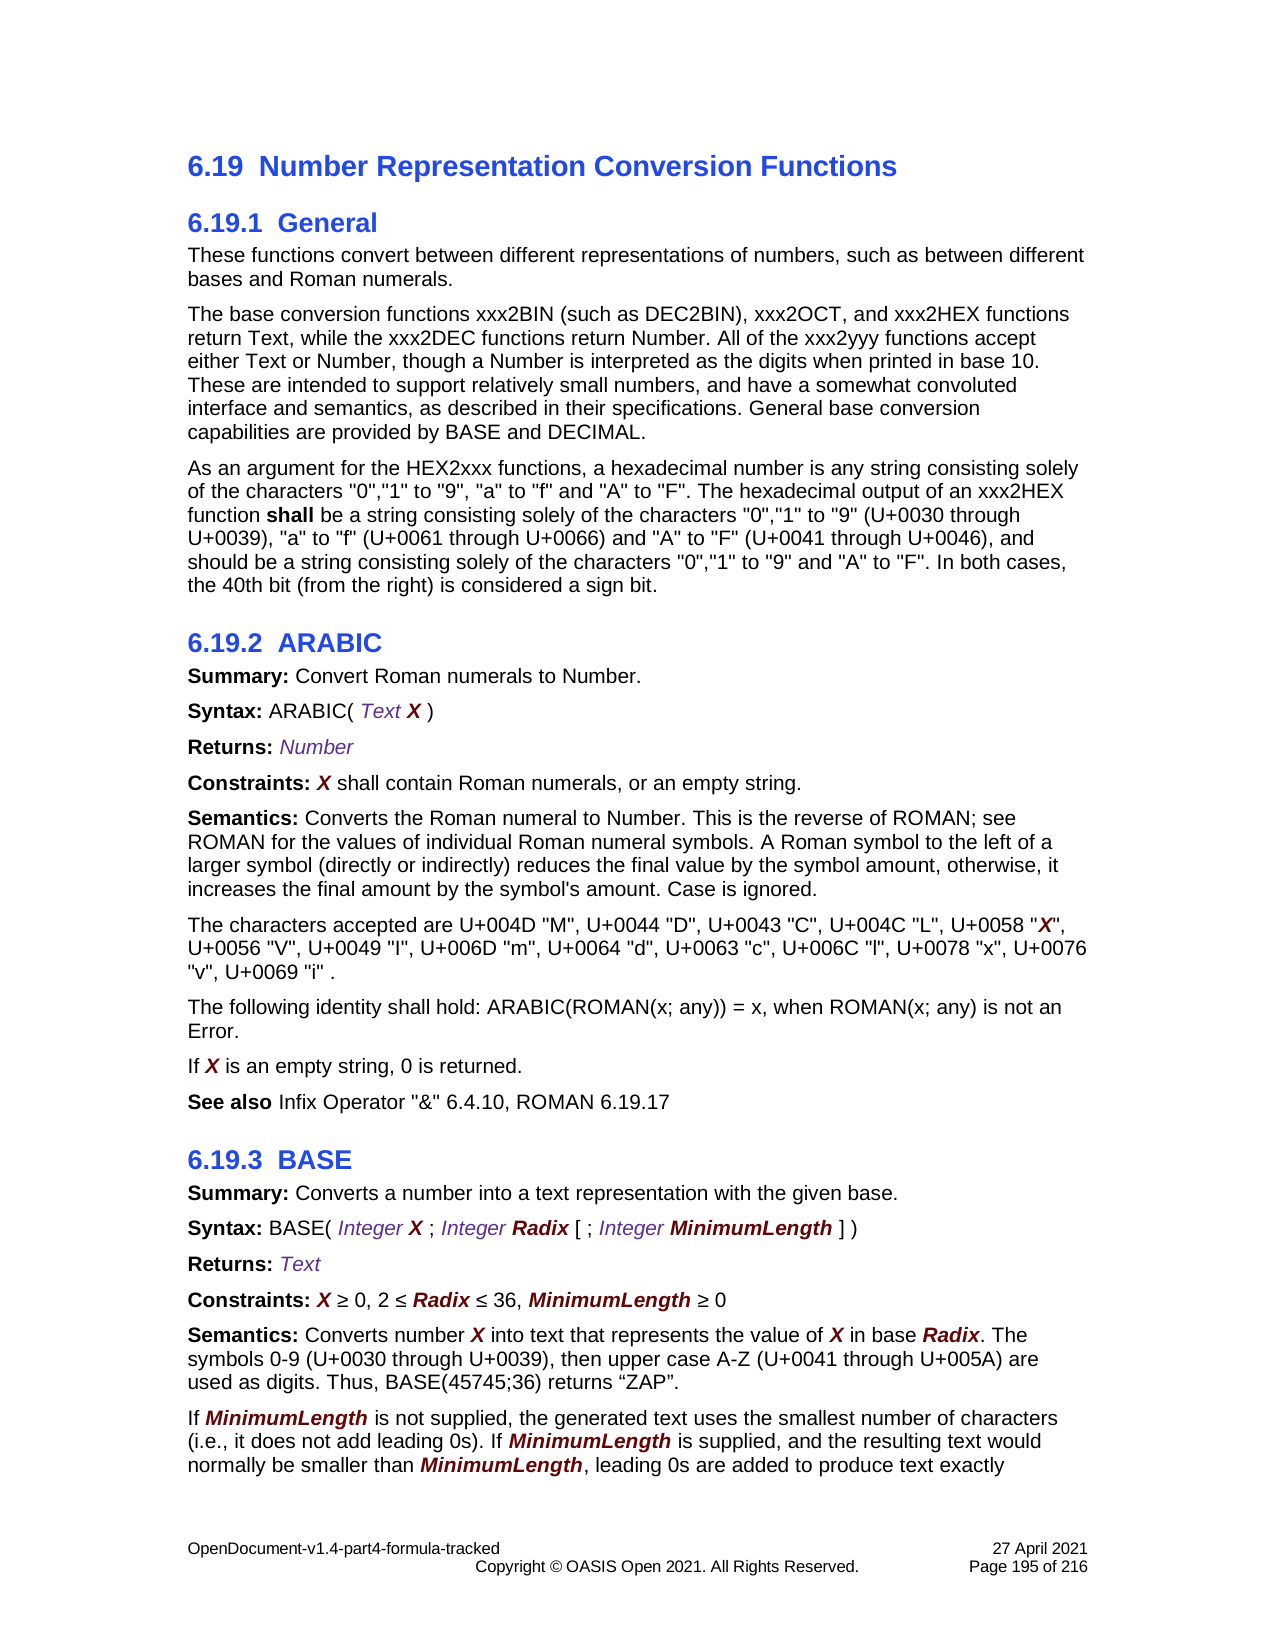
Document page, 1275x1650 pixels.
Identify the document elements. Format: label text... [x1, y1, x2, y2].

text Constraints: X shall contain Roman numerals, or an empty string. [187, 771, 1088, 795]
text The characters accepted are U+004D "M", U+0044 "D", U+0043 "C", U+004C "L", U+0058 "X", U+0056 "V", U+0049 "I", U+006D "m", U+0064 "d", U+0063 "c", U+006C "l", U+0078 "x", U+0076 "v", U+0069 "i" . [187, 913, 1088, 984]
text See also Infix Operator "&" 6.4.10, ROMAN 6.19.17 [187, 1091, 1088, 1114]
text Returns: Number [187, 736, 1088, 759]
text If X is an empty string, 0 is returned. [187, 1055, 1088, 1078]
subtitle Number Representation Conversion Functions [187, 150, 1088, 182]
text Syntax: ARABIC( Text X ) [187, 700, 1088, 723]
text Summary: Converts a number into a text representation with the given base. [187, 1181, 1088, 1205]
text If MinimumLength is not supplied, the generated text uses the smallest number of characters (i.e., it does not add leading 0s). If MinimumLength is supplied, and the resulting text would normally be smaller than MinimumLength, leading 0s are added to produce text exactly [187, 1406, 1088, 1477]
text Syntax: BASE( Integer X ; Integer Radix [ ; Integer MinimumLength ] ) [187, 1217, 1088, 1240]
text Summary: Convert Roman numerals to Number. [187, 664, 1088, 688]
text Constraints: X ≥ 0, 2 ≤ Radix ≤ 36, MinimumLength ≥ 0 [187, 1288, 1088, 1312]
subtitle ARABIC [187, 628, 1088, 658]
text The base conversion functions xxx2BIN (such as DEC2BIN), xxx2OCT, and xxx2HEX functions return Text, while the xxx2DEC functions return Number. All of the xxx2yyy functions accept either Text or Number, though a Number is interpreted as the digits when printed in base 10. These are intended to support relatively small numbers, and have a somewhat convoluted interface and semantics, as described in their specifications. General base conversion capabilities are provided by BASE and DECIMAL. [187, 303, 1088, 444]
text Semantics: Converts the Roman numeral to Number. This is the reverse of ROMAN; see ROMAN for the values of individual Roman numeral symbols. A Roman symbol to the left of a larger symbol (directly or indirectly) reduces the final value by the symbol amount, otherwise, it increases the final amount by the symbol's amount. Case is ignored. [187, 807, 1088, 901]
text As an argument for the HEX2xxx functions, a hexadecimal number is any string consisting solely of the characters "0","1" to "9", "a" to "f" and "A" to "F". The hexadecimal output of an xxx2HEX function shall be a string consisting solely of the characters "0","1" to "9" (U+0030 through U+0039), "a" to "f" (U+0061 through U+0066) and "A" to "F" (U+0041 through U+0046), and should be a string consisting solely of the characters "0","1" to "9" and "A" to "F". In both cases, the 40th bit (from the right) is considered a sign bit. [187, 456, 1088, 597]
text The following identity shall hold: ARABIC(ROMAN(x; any)) = x, when ROMAN(x; any) is not an Error. [187, 996, 1088, 1043]
text Returns: Text [187, 1252, 1088, 1276]
text These functions convert between different representations of numbers, such as between different bases and Roman numerals. [187, 243, 1088, 291]
subtitle BASE [187, 1145, 1088, 1175]
text Semantics: Converts number X into text that represents the value of X in base Radix. The symbols 0-9 (U+0030 through U+0039), then upper case A-Z (U+0041 through U+005A) are used as digits. Thus, BASE(45745;36) returns “ZAP”. [187, 1324, 1088, 1394]
subtitle General [187, 207, 1088, 237]
